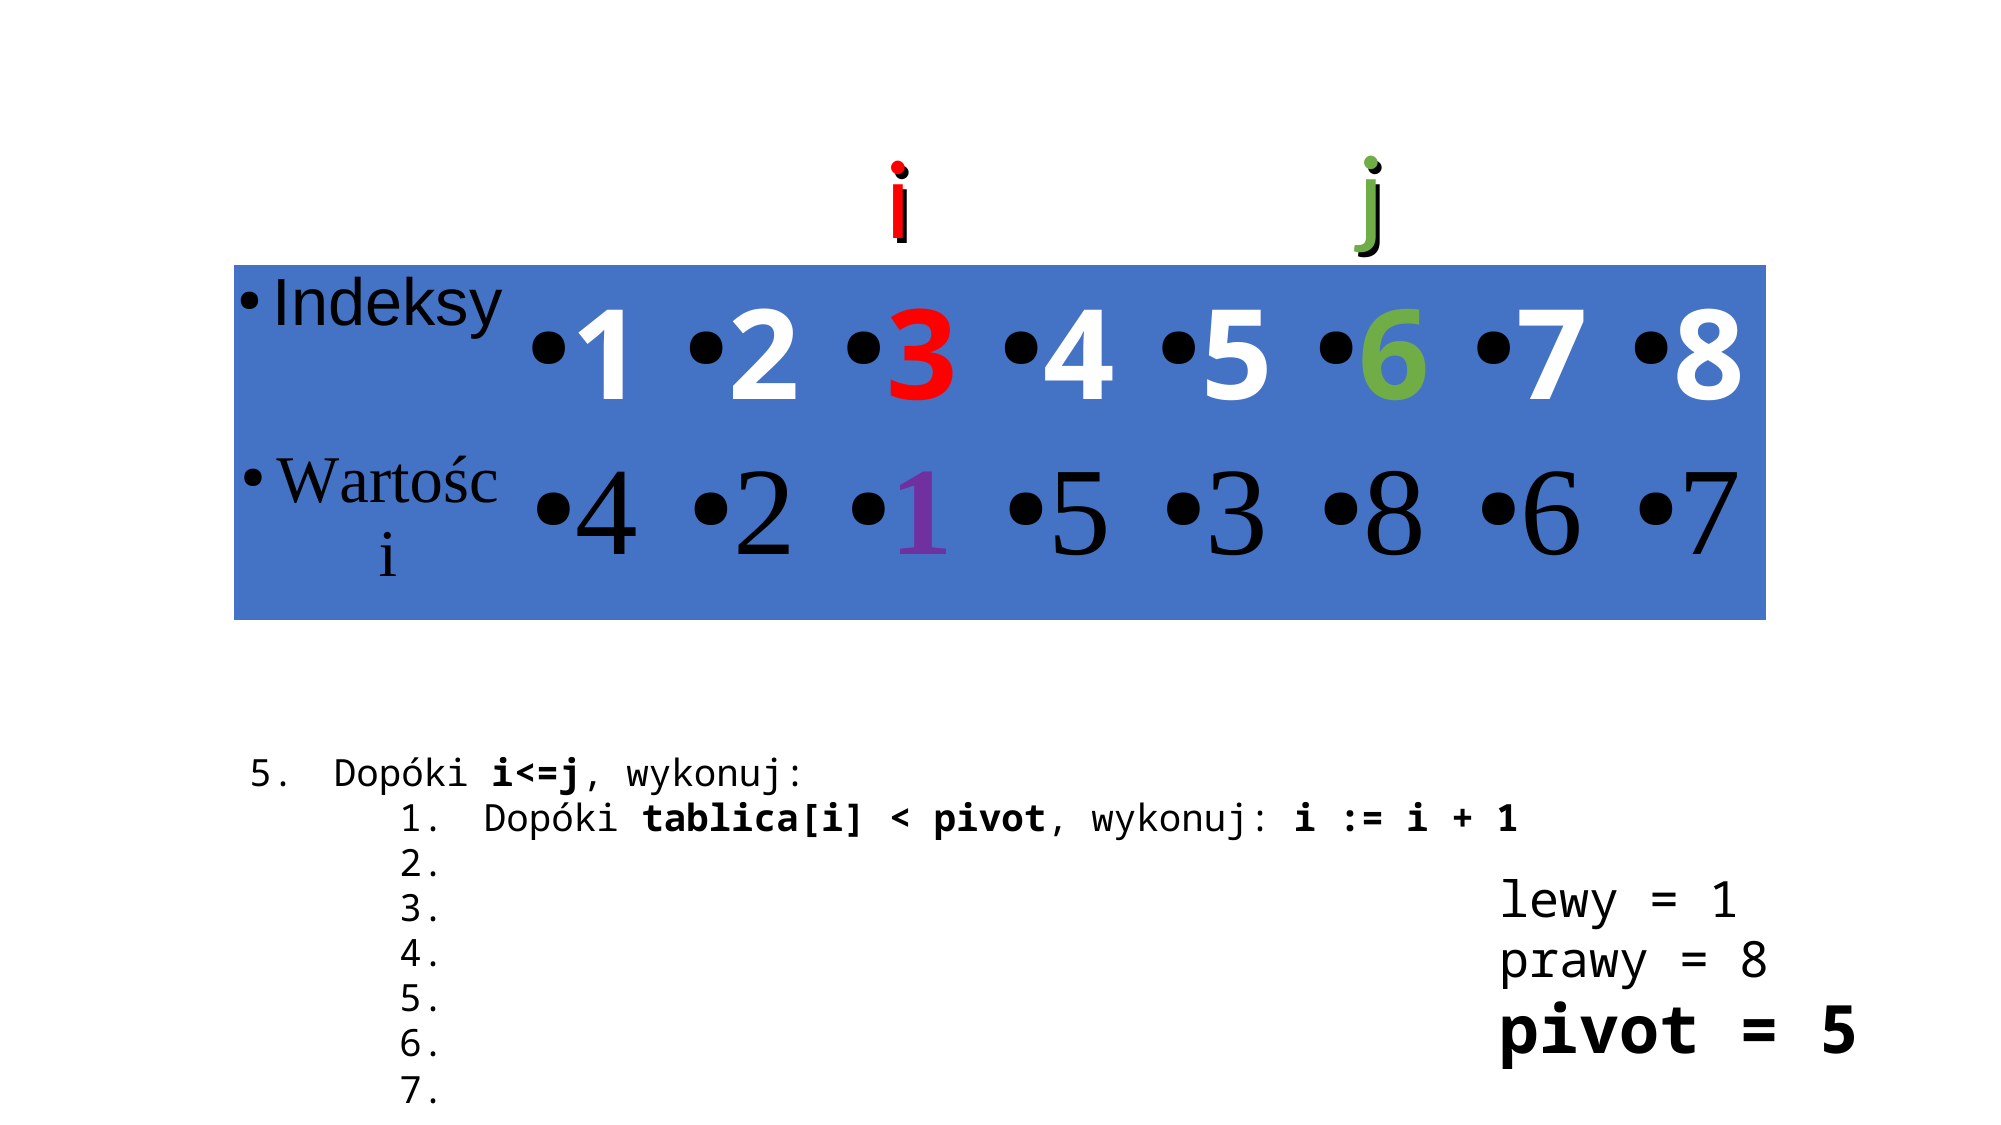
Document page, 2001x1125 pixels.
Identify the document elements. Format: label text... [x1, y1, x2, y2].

table_cell 3 [1136, 443, 1293, 620]
table_cell 2 [663, 443, 821, 620]
table_header 4 [978, 265, 1136, 443]
table_cell 5 [978, 443, 1136, 620]
text_box Dopóki i<=j, wykonuj: Dopóki tablica[i] < pivot, wykonuj: i := i + 1 Dopóki tablica[j] > pivot, wykonuj: j := j – 1 Jeżeli i > j, to wyjdź z pętli Zamień(tablica[i], tablica[j]) i := i + 1 j := j - 1 [234, 740, 1382, 1120]
table_header 6 [1293, 265, 1451, 443]
table_header 8 [1608, 265, 1766, 443]
table_header 1 [506, 265, 663, 443]
table_cell Wartości [234, 443, 506, 620]
table_cell 7 [1608, 443, 1766, 620]
table_cell 1 [821, 443, 978, 620]
table_header 7 [1451, 265, 1608, 443]
text_box i [870, 119, 926, 269]
table_header Indeksy [234, 265, 506, 443]
table_header 2 [663, 265, 821, 443]
table_header 5 [1136, 265, 1293, 443]
text_box j [1342, 114, 1399, 264]
text_box lewy = 1 prawy = 8 pivot = 5 [1484, 859, 1849, 1077]
table_cell 4 [506, 443, 663, 620]
table_header 3 [821, 265, 978, 443]
table_cell 6 [1451, 443, 1608, 620]
table_cell 8 [1293, 443, 1451, 620]
